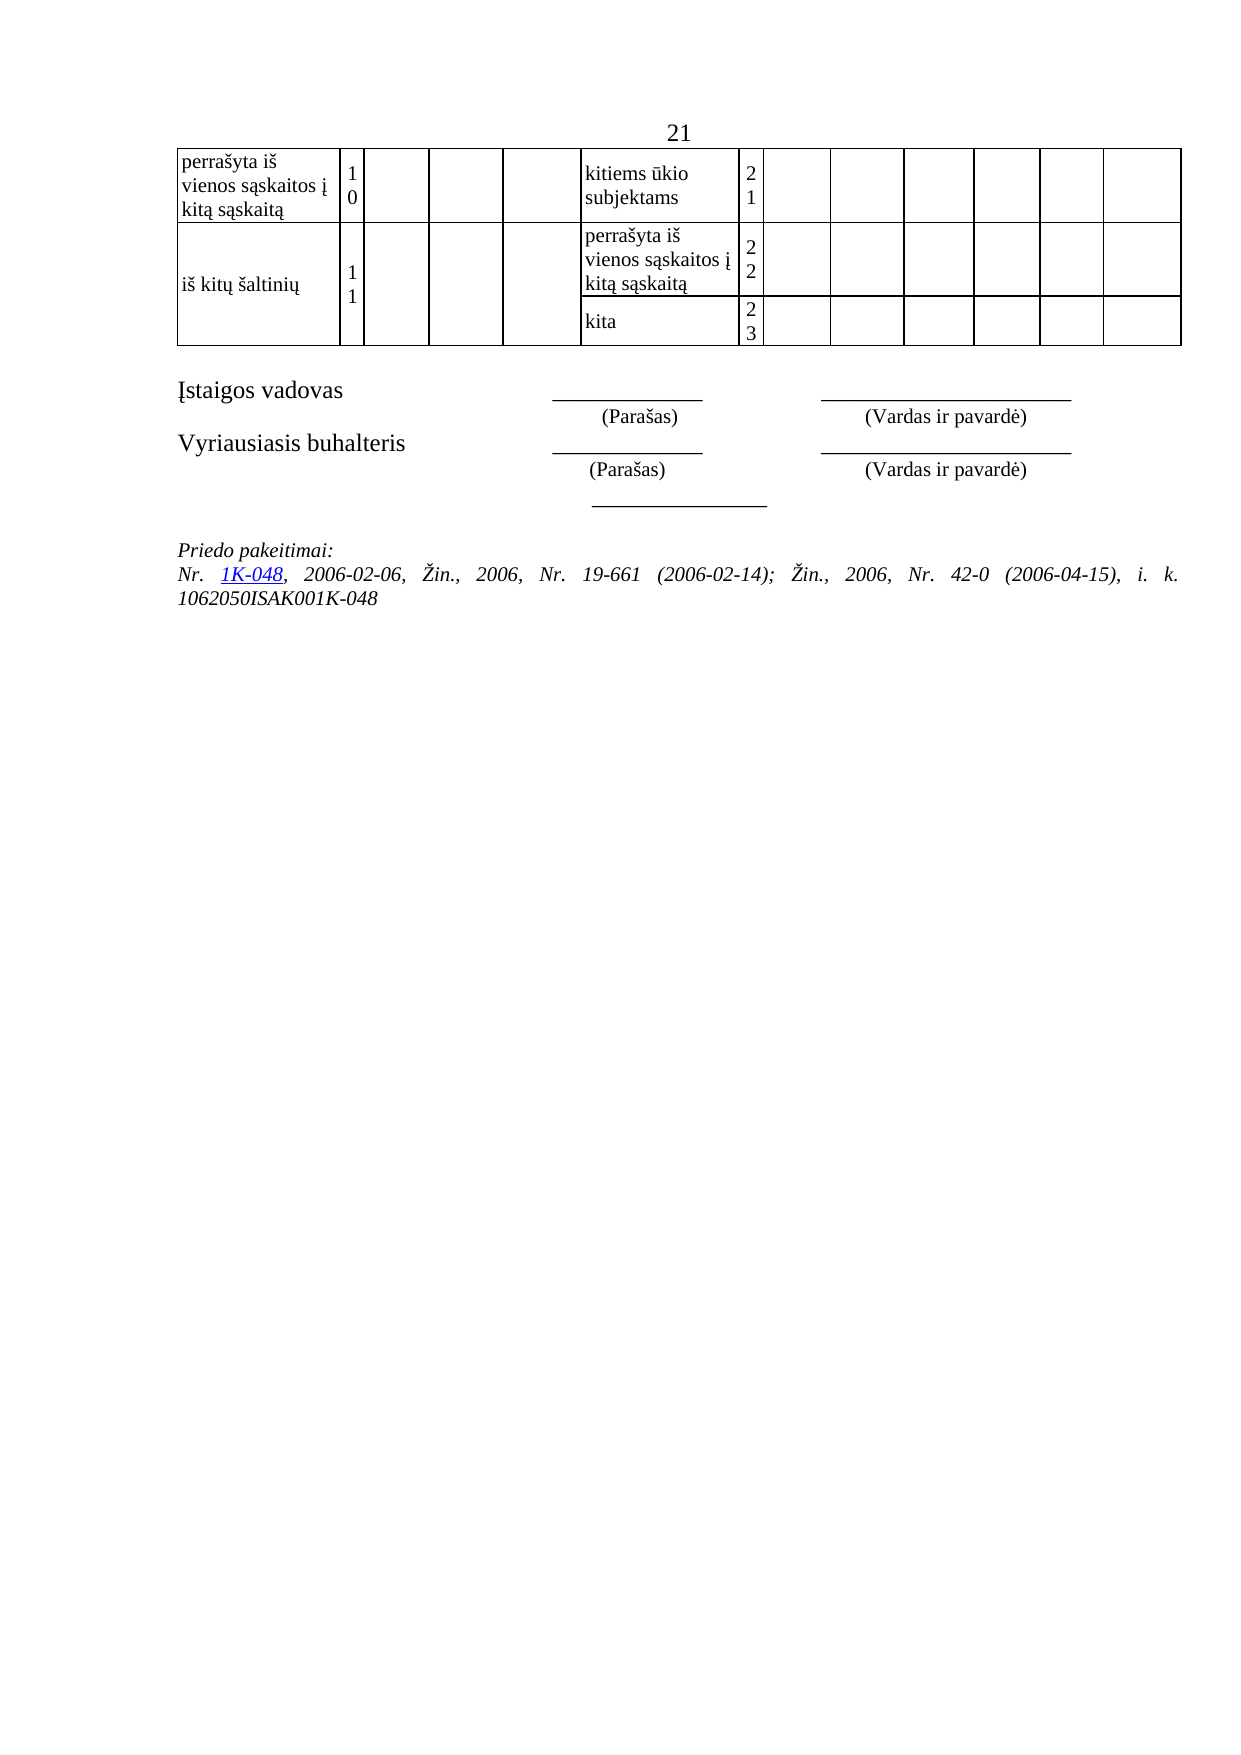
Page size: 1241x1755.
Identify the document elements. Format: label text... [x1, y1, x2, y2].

table_cell iš kitų šaltinių [178, 223, 339, 345]
text (Parašas) (Vardas ir pavardė) [177, 457, 1181, 481]
table_cell 21 [740, 149, 763, 221]
table_cell [1104, 223, 1180, 295]
table_cell [1104, 149, 1180, 221]
table_cell kita [582, 297, 738, 345]
table_cell [831, 223, 903, 295]
table_cell [1041, 223, 1103, 295]
text Vyriausiasis buhalteris ____________ ____________________ [177, 428, 1181, 457]
table_cell [504, 223, 580, 345]
table_cell [365, 223, 428, 345]
table_cell [905, 149, 973, 221]
table_cell [365, 149, 428, 221]
table_cell [1041, 149, 1103, 221]
table_cell [1104, 297, 1180, 345]
text ______________ [177, 481, 1181, 509]
table_cell [905, 223, 973, 295]
table_cell kitiems ūkio subjektams [582, 149, 738, 221]
table_cell [764, 149, 830, 221]
table_cell [764, 297, 830, 345]
table_cell [430, 149, 502, 221]
table_cell [1041, 297, 1103, 345]
table_cell 23 [740, 297, 763, 345]
table_cell perrašyta iš vienos sąskaitos į kitą sąskaitą [178, 149, 339, 221]
table_cell 10 [341, 149, 363, 221]
table_cell [975, 223, 1039, 295]
table_cell [430, 223, 502, 345]
text Įstaigos vadovas ____________ ____________________ [177, 375, 1181, 404]
text Priedo pakeitimai: [177, 538, 1181, 562]
table_cell [975, 297, 1039, 345]
table_cell [764, 223, 830, 295]
table_cell [831, 149, 903, 221]
table_cell 11 [341, 223, 363, 345]
table_cell 22 [740, 223, 763, 295]
table_cell perrašyta iš vienos sąskaitos į kitą sąskaitą [582, 223, 738, 295]
table_cell [905, 297, 973, 345]
text Nr. 1K-048, 2006-02-06, Žin., 2006, Nr. 19-661 (2006-02-14); Žin., 2006, Nr. 42-0 (2006-04-15), i. k. 1062050ISAK001K-048 [177, 562, 1181, 610]
table_cell [975, 149, 1039, 221]
table_cell [831, 297, 903, 345]
table_cell [504, 149, 580, 221]
text (Parašas) (Vardas ir pavardė) [177, 404, 1181, 428]
